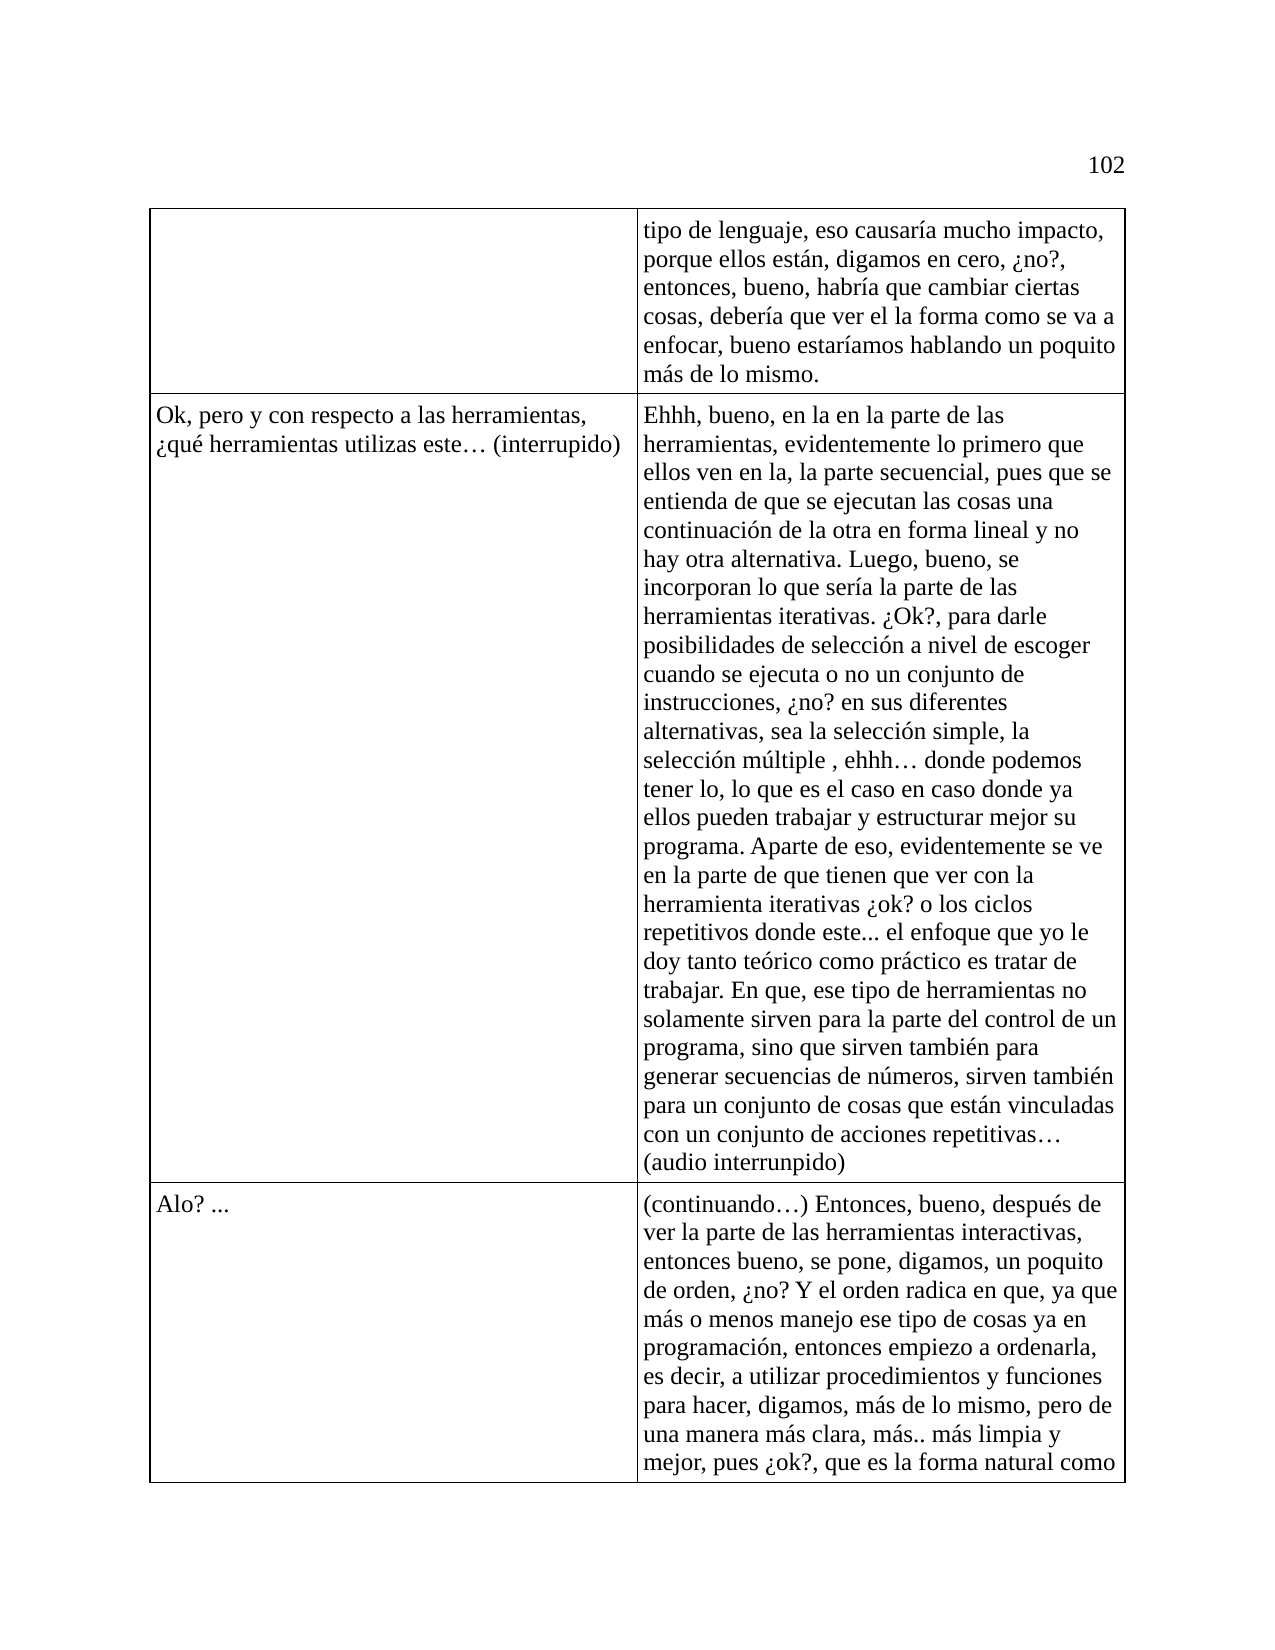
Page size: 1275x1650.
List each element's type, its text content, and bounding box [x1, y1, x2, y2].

table_cell (continuando…) Entonces, bueno, después de ver la parte de las herramientas interactivas, entonces bueno, se pone, digamos, un poquito de orden, ¿no? Y el orden radica en que, ya que más o menos manejo ese tipo de cosas ya en programación, entonces empiezo a ordenarla, es decir, a utilizar procedimientos y funciones para hacer, digamos, más de lo mismo, pero de una manera más clara, más.. más limpia y mejor, pues ¿ok?, que es la forma natural como [638, 1183, 1124, 1482]
table_cell Alo? ... [151, 1183, 637, 1482]
table_cell Ok, pero y con respecto a las herramientas, ¿qué herramientas utilizas este… (interrupido) [151, 394, 637, 1182]
table_cell tipo de lenguaje, eso causaría mucho impacto, porque ellos están, digamos en cero, ¿no?, entonces, bueno, habría que cambiar ciertas cosas, debería que ver el la forma como se va a enfocar, bueno estaríamos hablando un poquito más de lo mismo. [638, 209, 1124, 393]
table_cell Ehhh, bueno, en la en la parte de las herramientas, evidentemente lo primero que ellos ven en la, la parte secuencial, pues que se entienda de que se ejecutan las cosas una continuación de la otra en forma lineal y no hay otra alternativa. Luego, bueno, se incorporan lo que sería la parte de las herramientas iterativas. ¿Ok?, para darle posibilidades de selección a nivel de escoger cuando se ejecuta o no un conjunto de instrucciones, ¿no? en sus diferentes alternativas, sea la selección simple, la selección múltiple , ehhh… donde podemos tener lo, lo que es el caso en caso donde ya ellos pueden trabajar y estructurar mejor su programa. Aparte de eso, evidentemente se ve en la parte de que tienen que ver con la herramienta iterativas ¿ok? o los ciclos repetitivos donde este... el enfoque que yo le doy tanto teórico como práctico es tratar de trabajar. En que, ese tipo de herramientas no solamente sirven para la parte del control de un programa, sino que sirven también para generar secuencias de números, sirven también para un conjunto de cosas que están vinculadas con un conjunto de acciones repetitivas… (audio interrunpido) [638, 394, 1124, 1182]
table_cell [151, 209, 637, 393]
